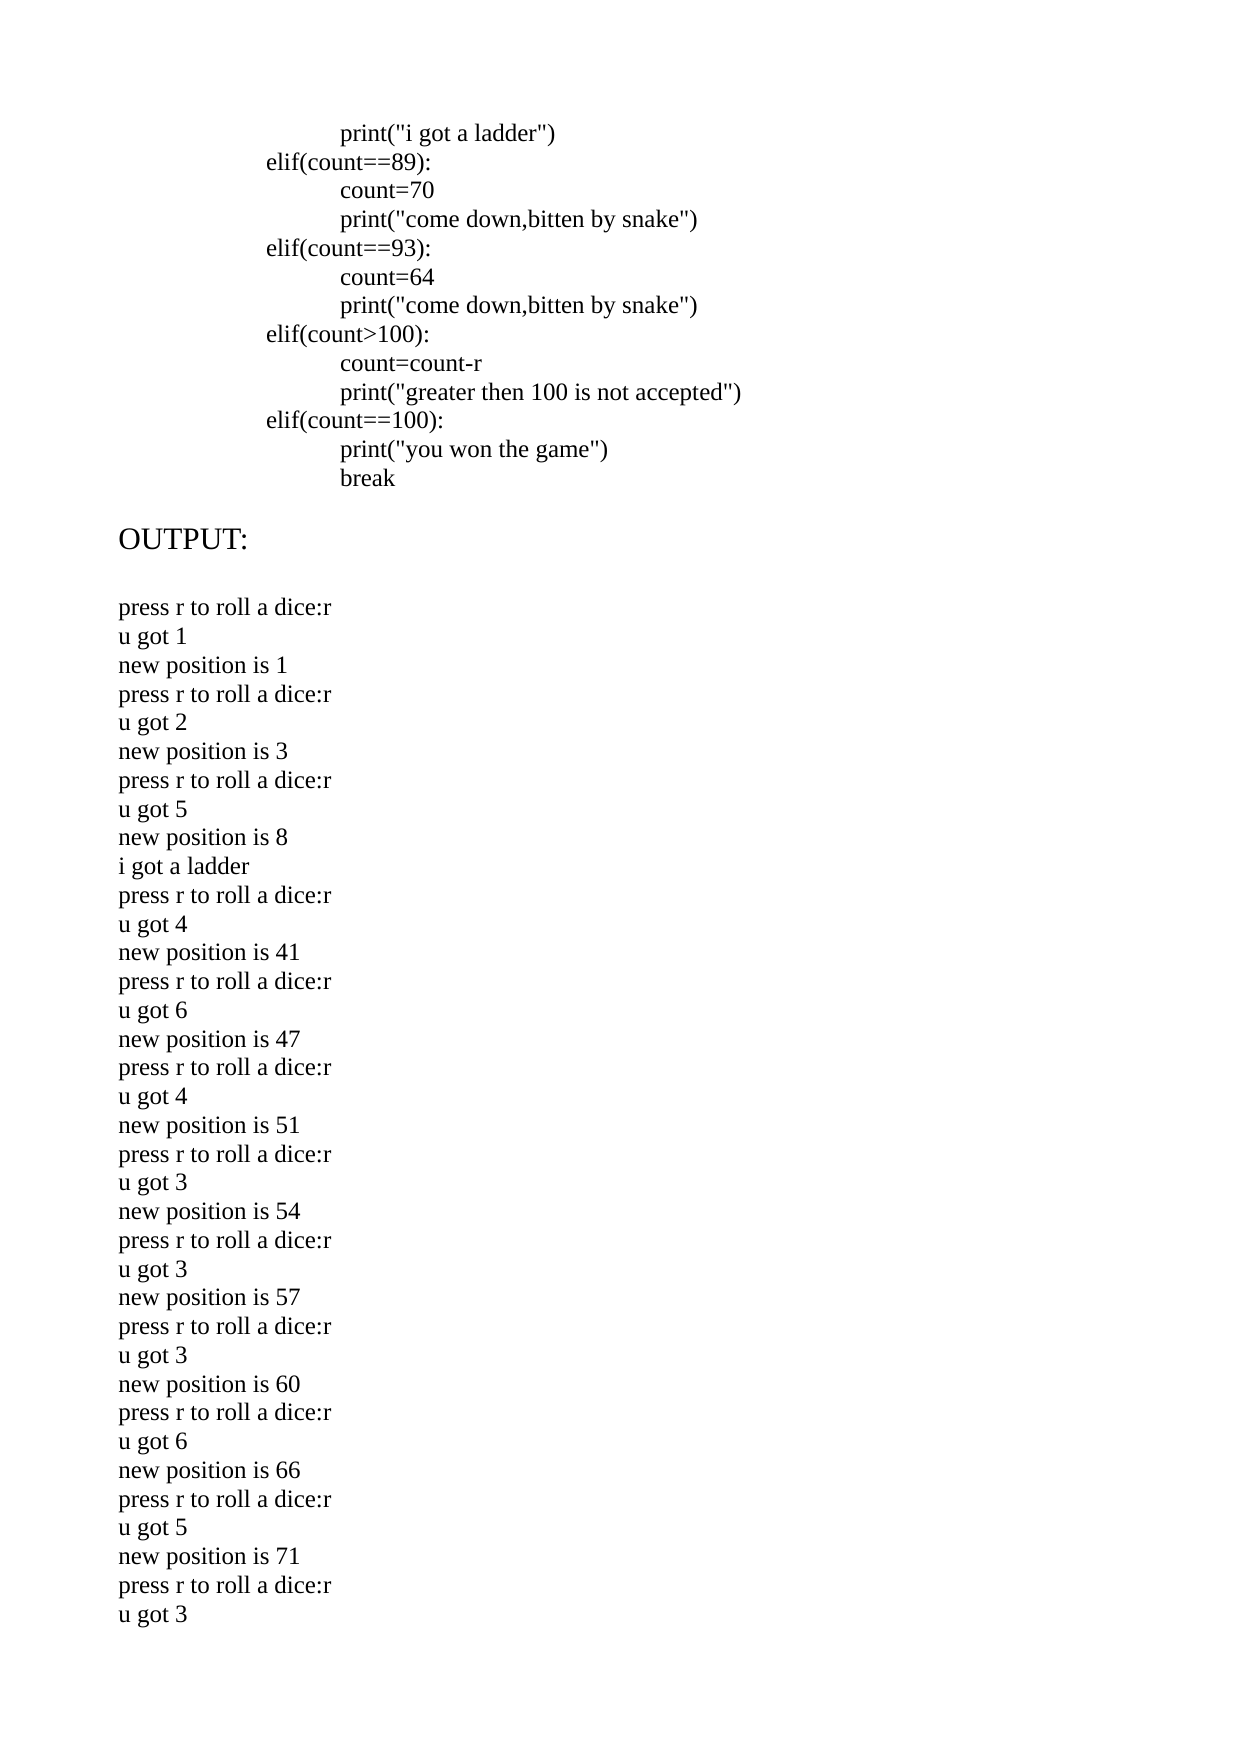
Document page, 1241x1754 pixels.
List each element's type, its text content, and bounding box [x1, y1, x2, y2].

text new position is 3 [118, 736, 1122, 765]
text u got 4 [118, 909, 1122, 937]
text new position is 66 [118, 1455, 1122, 1484]
text u got 3 [118, 1254, 1122, 1282]
text press r to roll a dice:r [118, 1397, 1122, 1426]
text press r to roll a dice:r [118, 1052, 1122, 1081]
text press r to roll a dice:r [118, 765, 1122, 794]
text OUTPUT: [118, 521, 1122, 557]
text press r to roll a dice:r [118, 1484, 1122, 1512]
text print("i got a ladder") [118, 118, 1122, 147]
text count=64 [118, 262, 1122, 291]
text press r to roll a dice:r [118, 1225, 1122, 1254]
text print("you won the game") [118, 434, 1122, 463]
text new position is 8 [118, 822, 1122, 851]
text elif(count==100): [118, 406, 1122, 434]
text new position is 47 [118, 1024, 1122, 1052]
text new position is 60 [118, 1369, 1122, 1397]
text elif(count==93): [118, 233, 1122, 262]
text u got 3 [118, 1340, 1122, 1369]
text elif(count>100): [118, 319, 1122, 348]
text u got 3 [118, 1167, 1122, 1196]
text count=count-r [118, 348, 1122, 377]
text print("come down,bitten by snake") [118, 291, 1122, 319]
text elif(count==89): [118, 147, 1122, 176]
text i got a ladder [118, 851, 1122, 880]
text new position is 57 [118, 1282, 1122, 1311]
text print("come down,bitten by snake") [118, 204, 1122, 233]
text u got 2 [118, 707, 1122, 736]
text u got 6 [118, 1426, 1122, 1455]
text press r to roll a dice:r [118, 1570, 1122, 1599]
text new position is 51 [118, 1110, 1122, 1139]
text print("greater then 100 is not accepted") [118, 377, 1122, 406]
text new position is 41 [118, 937, 1122, 966]
text u got 5 [118, 794, 1122, 822]
text new position is 71 [118, 1541, 1122, 1570]
text new position is 54 [118, 1196, 1122, 1225]
text u got 5 [118, 1512, 1122, 1541]
text press r to roll a dice:r [118, 592, 1122, 621]
text count=70 [118, 176, 1122, 204]
text press r to roll a dice:r [118, 966, 1122, 995]
text u got 6 [118, 995, 1122, 1024]
text u got 3 [118, 1599, 1122, 1627]
text press r to roll a dice:r [118, 1311, 1122, 1340]
text press r to roll a dice:r [118, 880, 1122, 909]
text new position is 1 [118, 650, 1122, 679]
text u got 4 [118, 1081, 1122, 1110]
text press r to roll a dice:r [118, 679, 1122, 707]
text break [118, 463, 1122, 492]
text press r to roll a dice:r [118, 1139, 1122, 1167]
text u got 1 [118, 621, 1122, 650]
